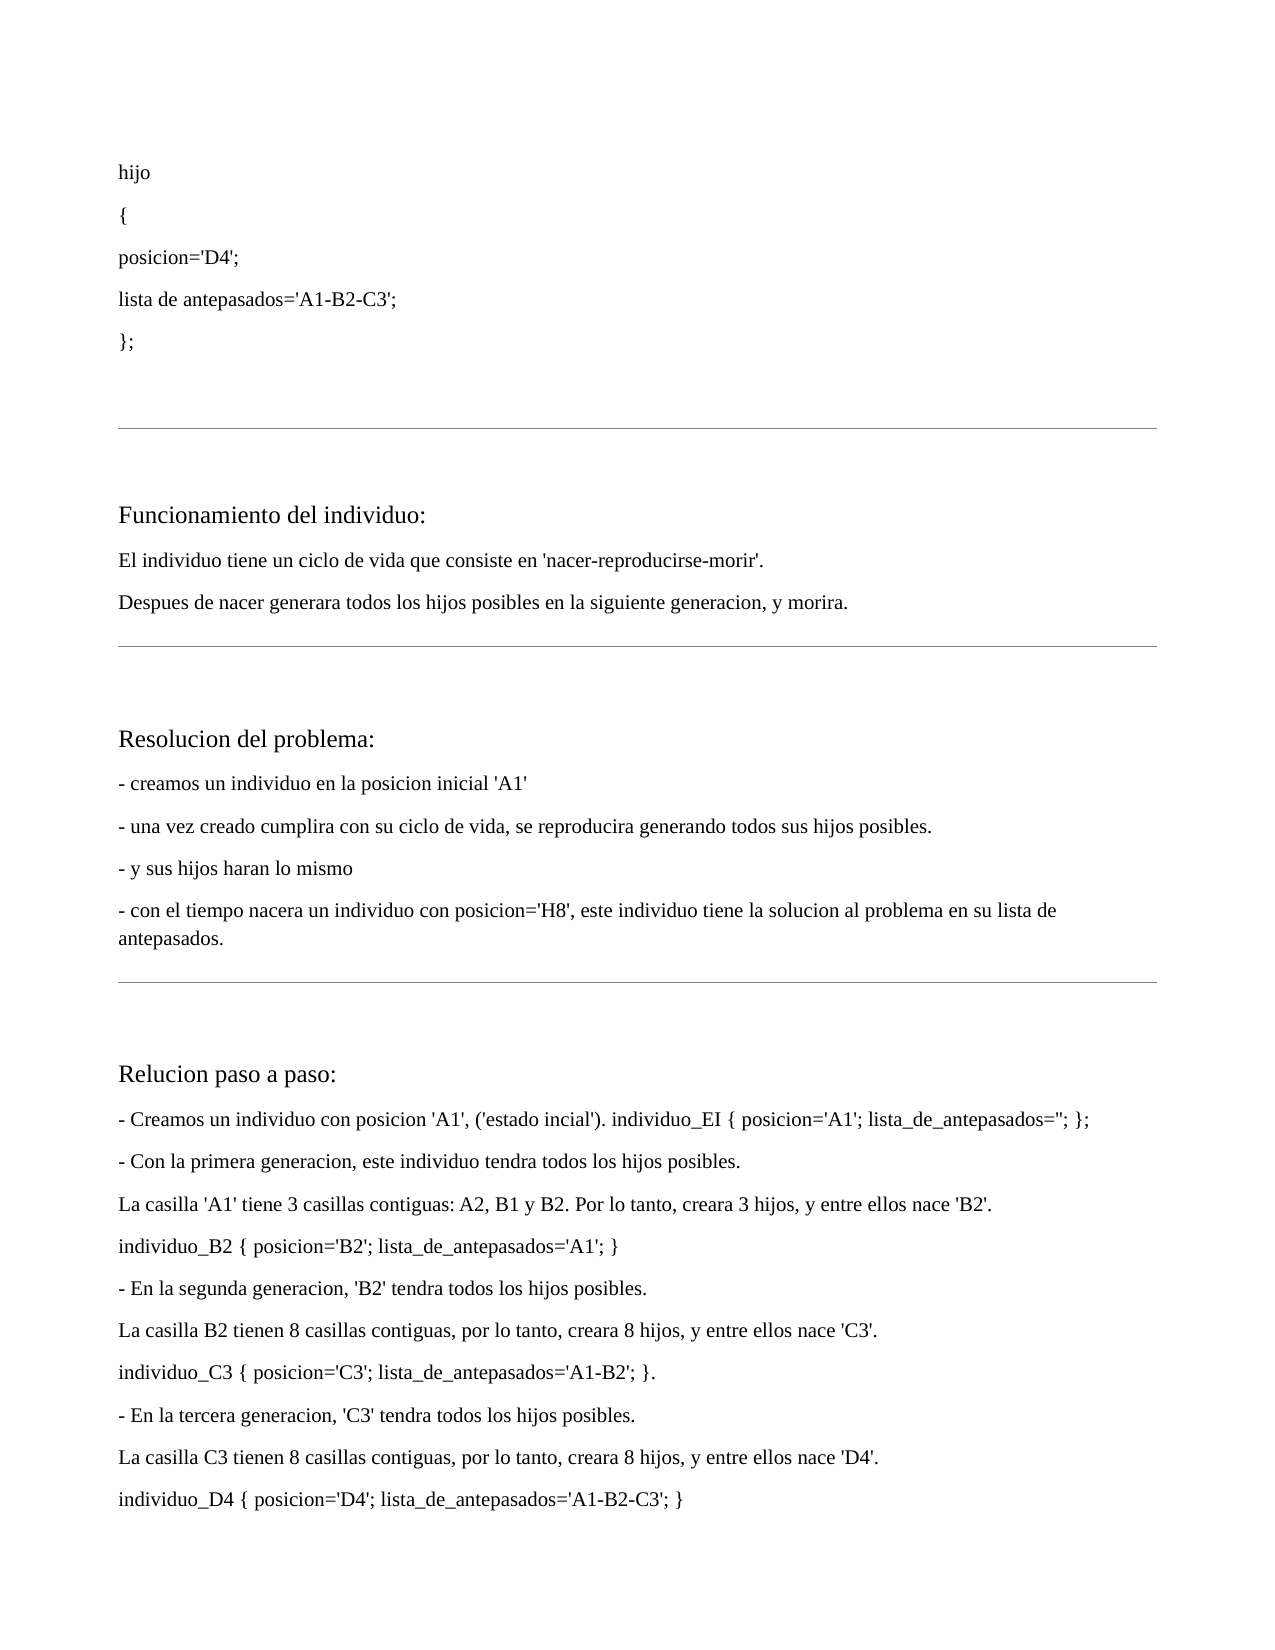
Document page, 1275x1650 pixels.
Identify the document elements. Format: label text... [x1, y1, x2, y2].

text }; [118, 329, 1157, 353]
text - En la segunda generacion, 'B2' tendra todos los hijos posibles. [118, 1276, 1157, 1300]
text La casilla B2 tienen 8 casillas contiguas, por lo tanto, creara 8 hijos, y entre ellos nace 'C3'. [118, 1318, 1157, 1342]
text individuo_C3 { posicion='C3'; lista_de_antepasados='A1-B2'; }. [118, 1360, 1157, 1384]
text posicion='D4'; [118, 245, 1157, 269]
text hijo [118, 160, 1157, 184]
text - Con la primera generacion, este individuo tendra todos los hijos posibles. [118, 1149, 1157, 1173]
text - y sus hijos haran lo mismo [118, 856, 1157, 880]
text individuo_B2 { posicion='B2'; lista_de_antepasados='A1'; } [118, 1234, 1157, 1258]
text lista de antepasados='A1-B2-C3'; [118, 287, 1157, 311]
text Relucion paso a paso: [118, 1059, 1157, 1088]
text La casilla 'A1' tiene 3 casillas contiguas: A2, B1 y B2. Por lo tanto, creara 3 hijos, y entre ellos nace 'B2'. [118, 1192, 1157, 1216]
text La casilla C3 tienen 8 casillas contiguas, por lo tanto, creara 8 hijos, y entre ellos nace 'D4'. [118, 1445, 1157, 1469]
text El individuo tiene un ciclo de vida que consiste en 'nacer-reproducirse-morir'. [118, 547, 1157, 572]
text Funcionamiento del individuo: [118, 500, 1157, 529]
text individuo_D4 { posicion='D4'; lista_de_antepasados='A1-B2-C3'; } [118, 1487, 1157, 1511]
text - con el tiempo nacera un individuo con posicion='H8', este individuo tiene la solucion al problema en su lista de antepasados. [118, 898, 1157, 949]
text Despues de nacer generara todos los hijos posibles en la siguiente generacion, y morira. [118, 590, 1157, 614]
text - En la tercera generacion, 'C3' tendra todos los hijos posibles. [118, 1402, 1157, 1427]
text { [118, 202, 1157, 227]
text Resolucion del problema: [118, 724, 1157, 752]
text - creamos un individuo en la posicion inicial 'A1' [118, 771, 1157, 795]
text - Creamos un individuo con posicion 'A1', ('estado incial'). individuo_EI { posicion='A1'; lista_de_antepasados=''; }; [118, 1107, 1157, 1131]
text - una vez creado cumplira con su ciclo de vida, se reproducira generando todos sus hijos posibles. [118, 813, 1157, 838]
